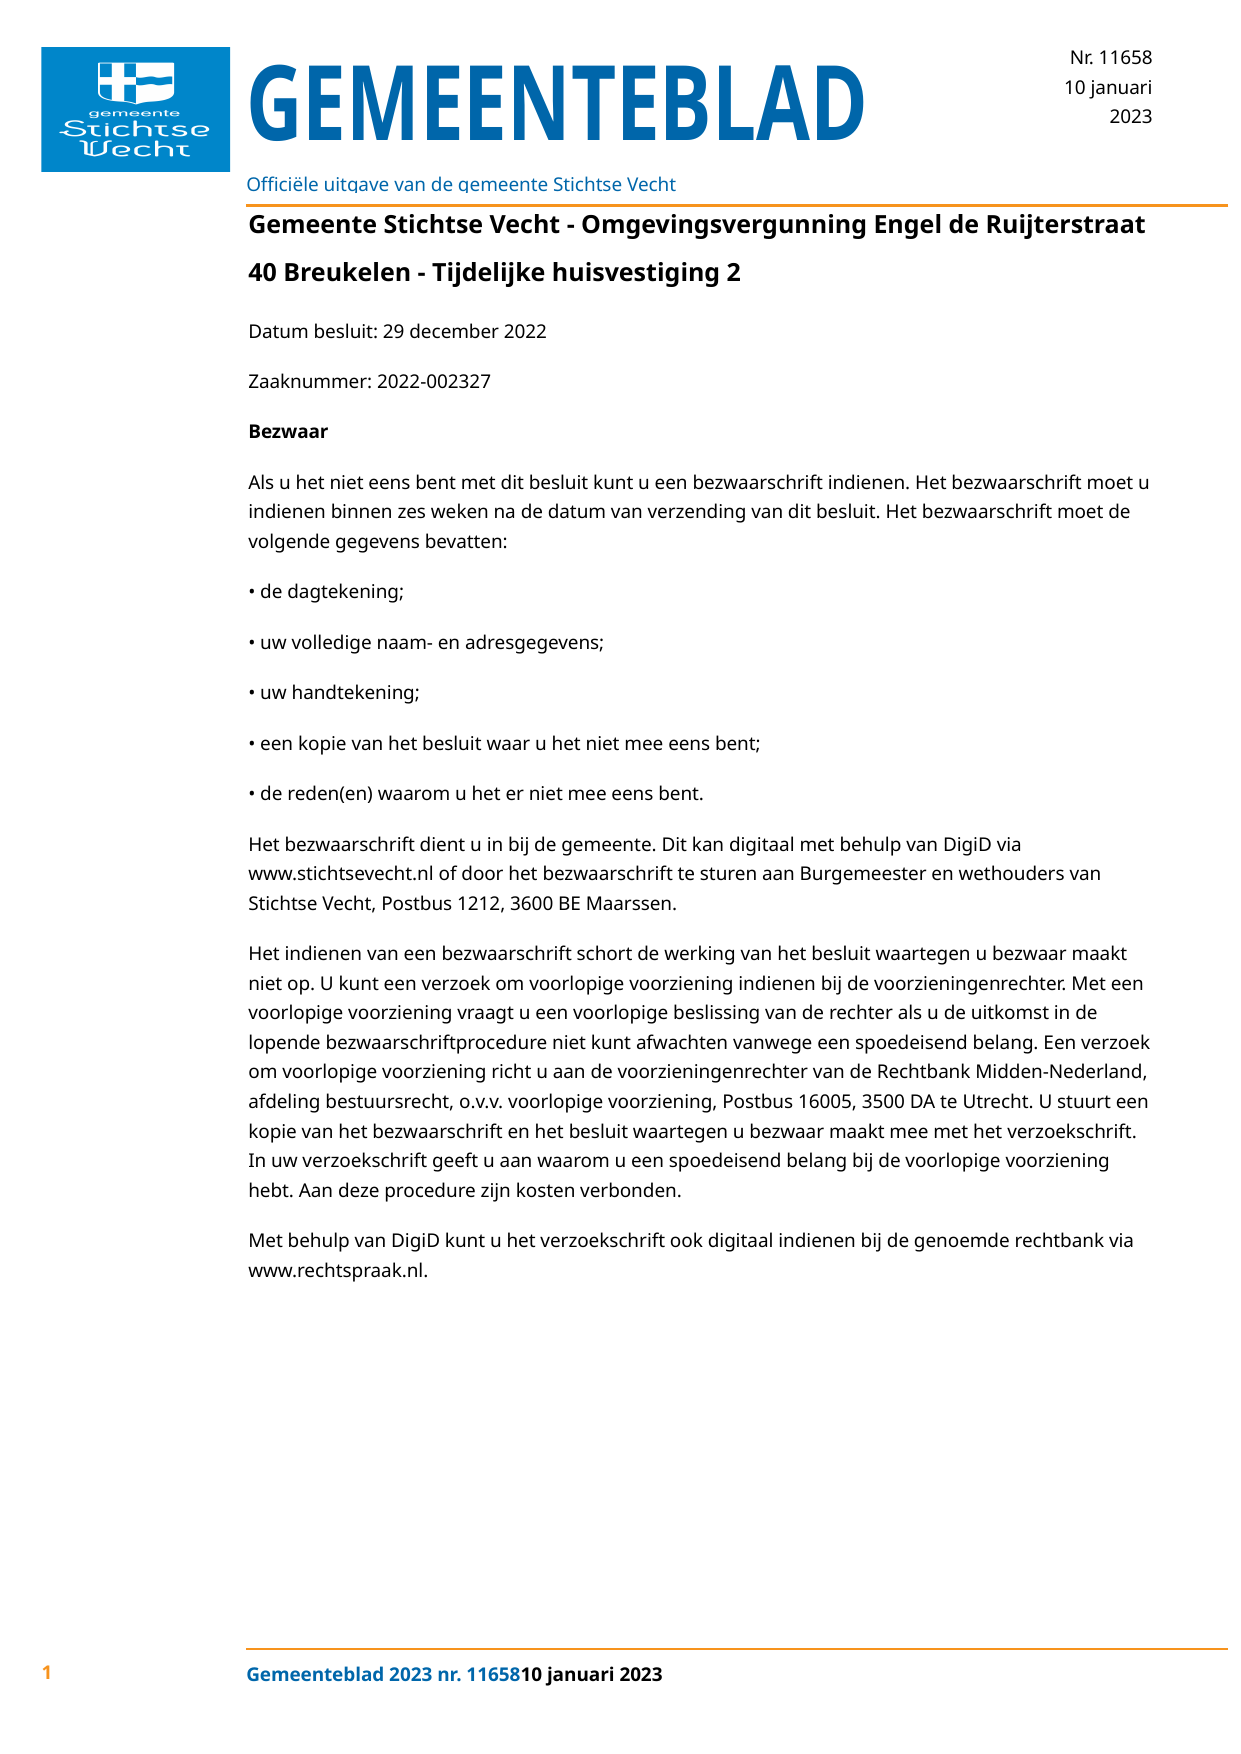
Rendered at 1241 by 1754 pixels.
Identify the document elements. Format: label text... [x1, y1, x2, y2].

text Als u het niet eens bent met dit besluit kunt u een bezwaarschrift indienen. Het bezwaarschrift moet u indienen binnen zes weken na de datum van verzending van dit besluit. Het bezwaarschrift moet de volgende gegevens bevatten: [248, 469, 1152, 554]
text • uw volledige naam- en adresgegevens; [248, 629, 1152, 655]
text Zaaknummer: 2022-002327 [248, 368, 1152, 394]
text Bezwaar [248, 419, 1152, 444]
text • uw handtekening; [248, 679, 1152, 705]
picture [137, 63, 174, 103]
text Met behulp van DigiD kunt u het verzoekschrift ook digitaal indienen bij de genoemde rechtbank via www.rechtspraak.nl. [248, 1227, 1152, 1283]
text Het bezwaarschrift dient u in bij de gemeente. Dit kan digitaal met behulp van DigiD via www.stichtsevecht.nl of door het bezwaarschrift te sturen aan Burgemeester en wethouders van Stichtse Vecht, Postbus 1212, 3600 BE Maarssen. [248, 831, 1152, 916]
text Het indienen van een bezwaarschrift schort de werking van het besluit waartegen u bezwaar maakt niet op. U kunt een verzoek om voorlopige voorziening indienen bij de voorzieningenrechter. Met een voorlopige voorziening vraagt u een voorlopige beslissing van de rechter als u de uitkomst in de lopende bezwaarschriftprocedure niet kunt afwachten vanwege een spoedeisend belang. Een verzoek om voorlopige voorziening richt u aan de voorzieningenrechter van de Rechtbank Midden-Nederland, afdeling bestuursrecht, o.v.v. voorlopige voorziening, Postbus 16005, 3500 DA te Utrecht. U stuurt een kopie van het bezwaarschrift en het besluit waartegen u bezwaar maakt mee met het verzoekschrift. In uw verzoekschrift geeft u aan waarom u een spoedeisend belang bij de voorlopige voorziening hebt. Aan deze procedure zijn kosten verbonden. [248, 940, 1152, 1203]
text • de dagtekening; [248, 579, 1152, 604]
text Datum besluit: 29 december 2022 [248, 318, 1152, 344]
text • de reden(en) waarom u het er niet mee eens bent. [248, 780, 1152, 806]
text Gemeente Stichtse Vecht - Omgevingsvergunning Engel de Ruijterstraat 40 Breukelen - Tijdelijke huisvestiging 2 [248, 207, 1152, 288]
picture [99, 63, 135, 101]
text • een kopie van het besluit waar u het niet mee eens bent; [248, 730, 1152, 756]
